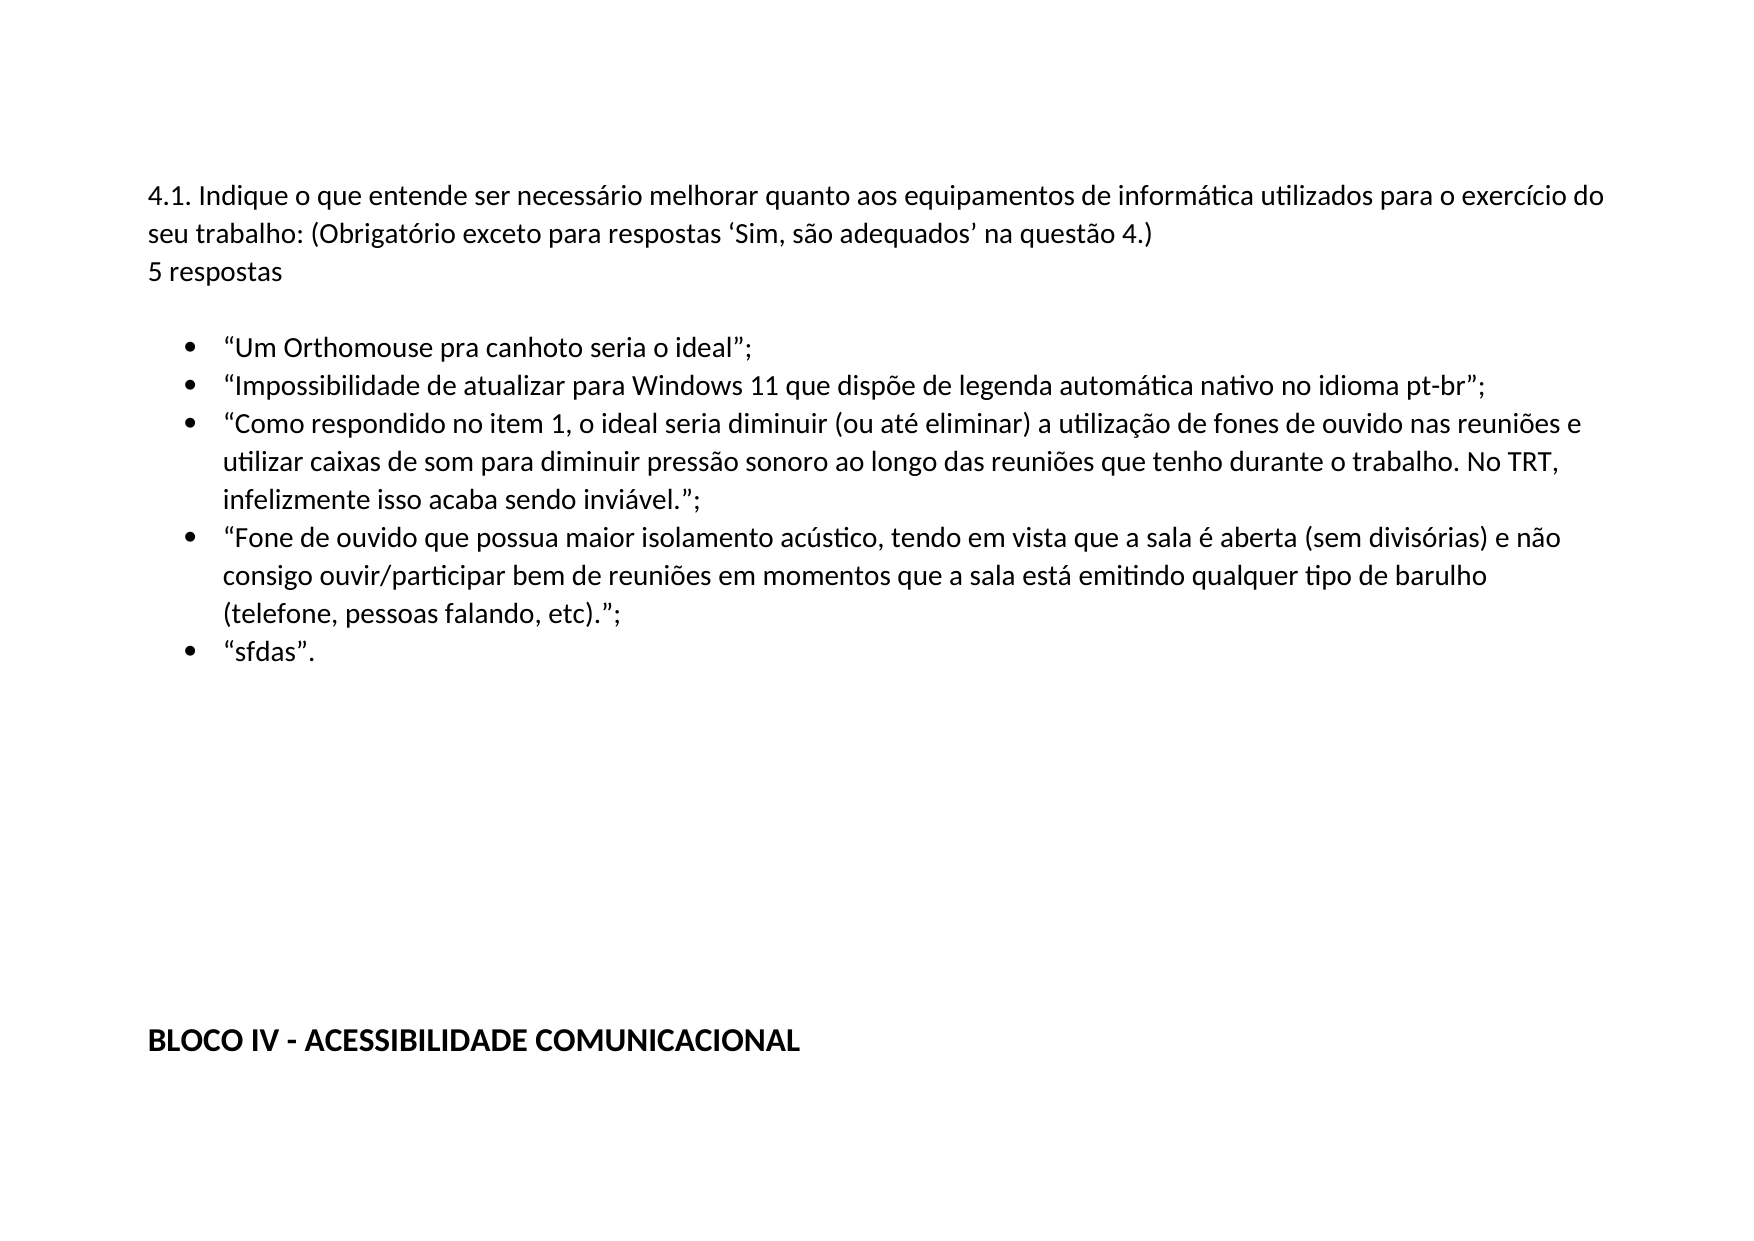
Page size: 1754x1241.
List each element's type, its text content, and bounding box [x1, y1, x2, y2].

list “Como respondido no item 1, o ideal seria diminuir (ou até eliminar) a utilização de fones de ouvido nas reuniões e utilizar caixas de som para diminuir pressão sonoro ao longo das reuniões que tenho durante o trabalho. No TRT, infelizmente isso acaba sendo inviável.”; [185, 405, 1606, 517]
list “Fone de ouvido que possua maior isolamento acústico, tendo em vista que a sala é aberta (sem divisórias) e não consigo ouvir/participar bem de reuniões em momentos que a sala está emitindo qualquer tipo de barulho (telefone, pessoas falando, etc).”; [185, 519, 1606, 631]
list “sfdas”. [185, 633, 1606, 669]
list “Um Orthomouse pra canhoto seria o ideal”; [185, 329, 1606, 365]
text BLOCO IV - ACESSIBILIDADE COMUNICACIONAL [148, 1019, 1606, 1060]
text 5 respostas [148, 253, 1606, 289]
text 4.1. Indique o que entende ser necessário melhorar quanto aos equipamentos de informática utilizados para o exercício do seu trabalho: (Obrigatório exceto para respostas ‘Sim, são adequados’ na questão 4.) [148, 177, 1606, 251]
list “Impossibilidade de atualizar para Windows 11 que dispõe de legenda automática nativo no idioma pt-br”; [185, 367, 1606, 403]
